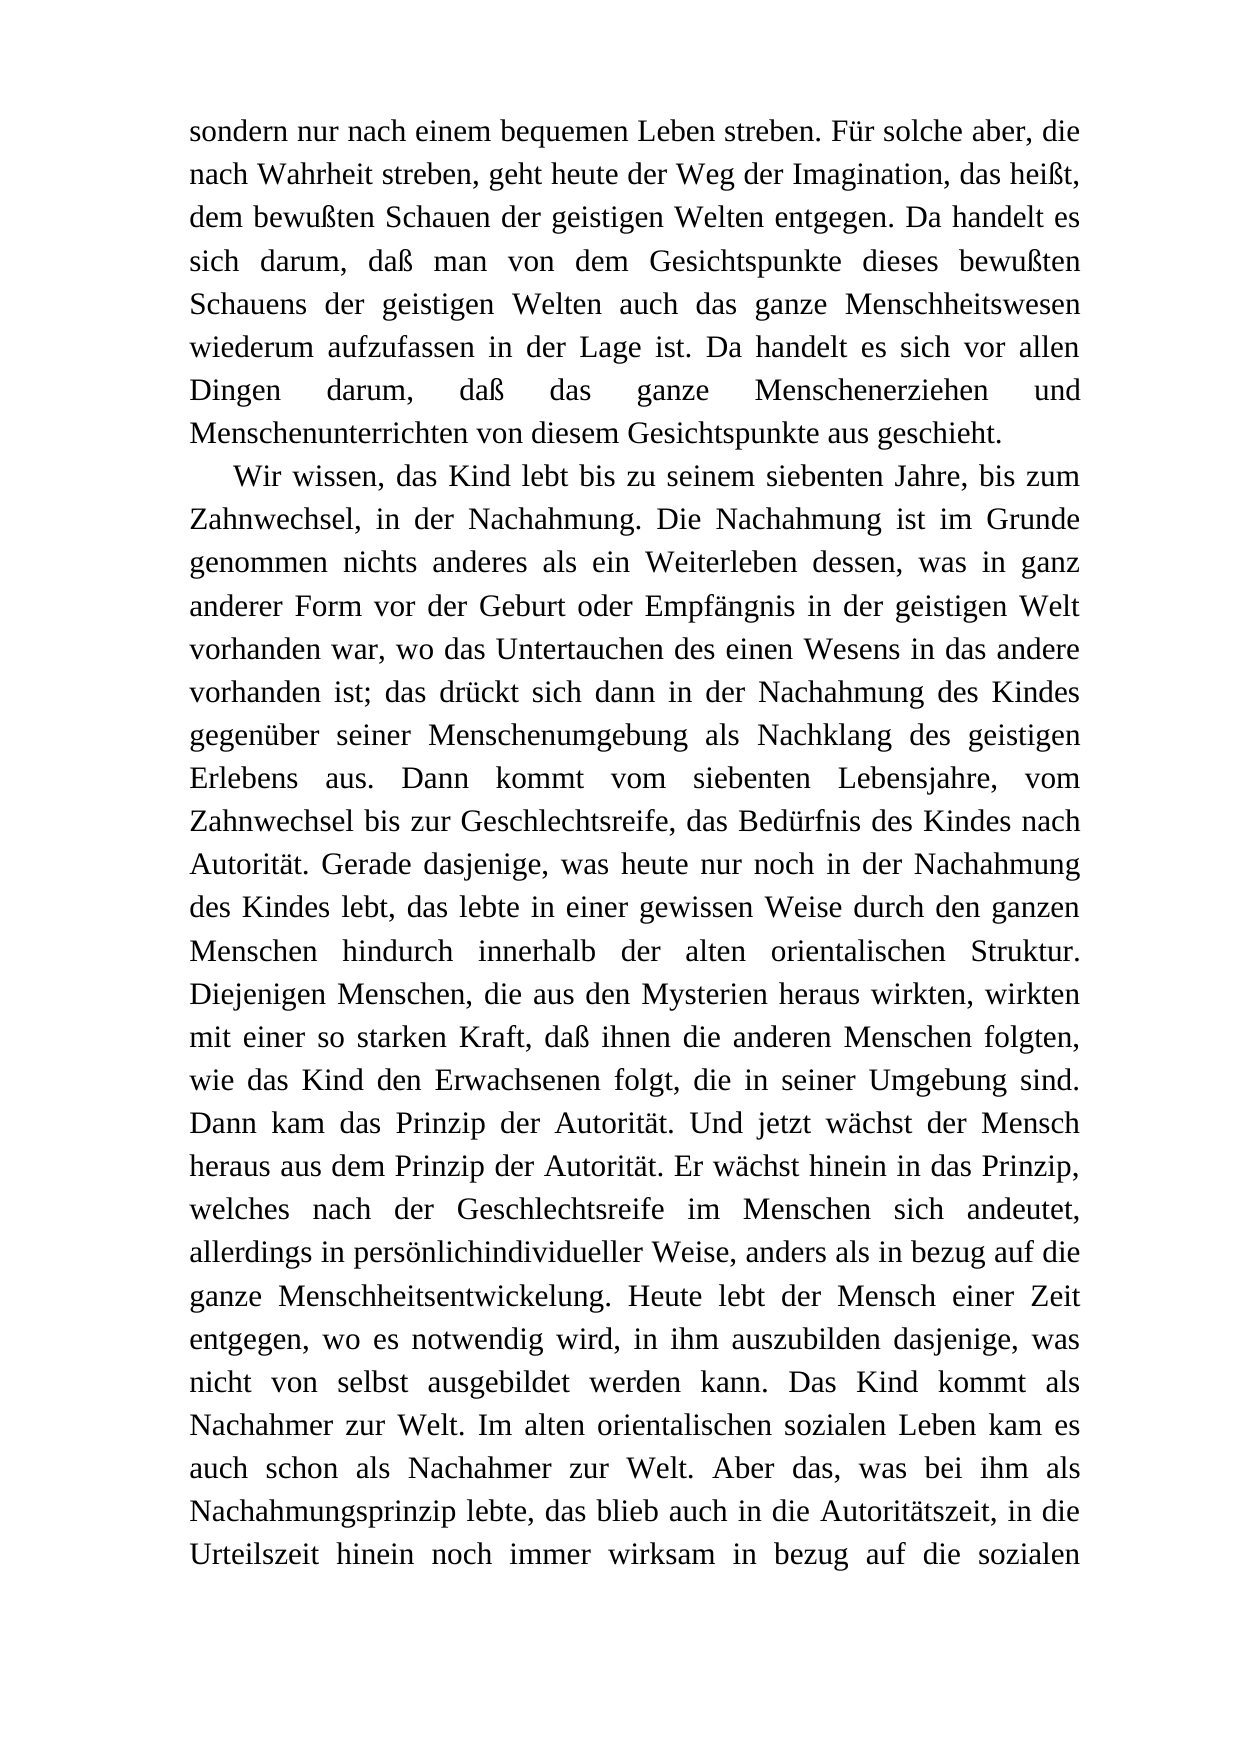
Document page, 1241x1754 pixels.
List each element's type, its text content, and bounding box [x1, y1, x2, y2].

text sondern nur nach einem bequemen Leben streben. Für solche aber, die nach Wahrheit streben, geht heute der Weg der Imagination, das heißt, dem bewußten Schauen der geistigen Welten entgegen. Da handelt es sich darum, daß man von dem Gesichtspunkte dieses bewußten Schauens der geistigen Welten auch das ganze Menschheitswesen wiederum aufzufassen in der Lage ist. Da handelt es sich vor allen Dingen darum, daß das ganze Menschenerziehen und Menschenunterrichten von diesem Gesichtspunkte aus geschieht. [189, 112, 1081, 450]
text Wir wissen, das Kind lebt bis zu seinem siebenten Jahre, bis zum Zahnwechsel, in der Nachahmung. Die Nachahmung ist im Grunde genommen nichts anderes als ein Weiterleben dessen, was in ganz anderer Form vor der Geburt oder Empfängnis in der geistigen Welt vorhanden war, wo das Untertauchen des einen Wesens in das andere vorhanden ist; das drückt sich dann in der Nachahmung des Kindes gegenüber seiner Menschenumgebung als Nachklang des geistigen Erlebens aus. Dann kommt vom siebenten Lebensjahre, vom Zahnwechsel bis zur Geschlechtsreife, das Bedürfnis des Kindes nach Autorität. Gerade dasjenige, was heute nur noch in der Nachahmung des Kindes lebt, das lebte in einer gewissen Weise durch den ganzen Menschen hindurch innerhalb der alten orientalischen Struktur. Diejenigen Menschen, die aus den Mysterien heraus wirkten, wirkten mit einer so starken Kraft, daß ihnen die anderen Menschen folgten, wie das Kind den Erwachsenen folgt, die in seiner Umgebung sind. Dann kam das Prinzip der Autorität. Und jetzt wächst der Mensch heraus aus dem Prinzip der Autorität. Er wächst hinein in das Prinzip, welches nach der Geschlechtsreife im Menschen sich andeutet, allerdings in persönlichindividueller Weise, anders als in bezug auf die ganze Menschheitsentwickelung. Heute lebt der Mensch einer Zeit entgegen, wo es notwendig wird, in ihm auszubilden dasjenige, was nicht von selbst ausgebildet werden kann. Das Kind kommt als Nachahmer zur Welt. Im alten orientalischen sozialen Leben kam es auch schon als Nachahmer zur Welt. Aber das, was bei ihm als Nachahmungsprinzip lebte, das blieb auch in die Autoritätszeit, in die Urteilszeit hinein noch immer wirksam in bezug auf die sozialen [189, 457, 1081, 1571]
